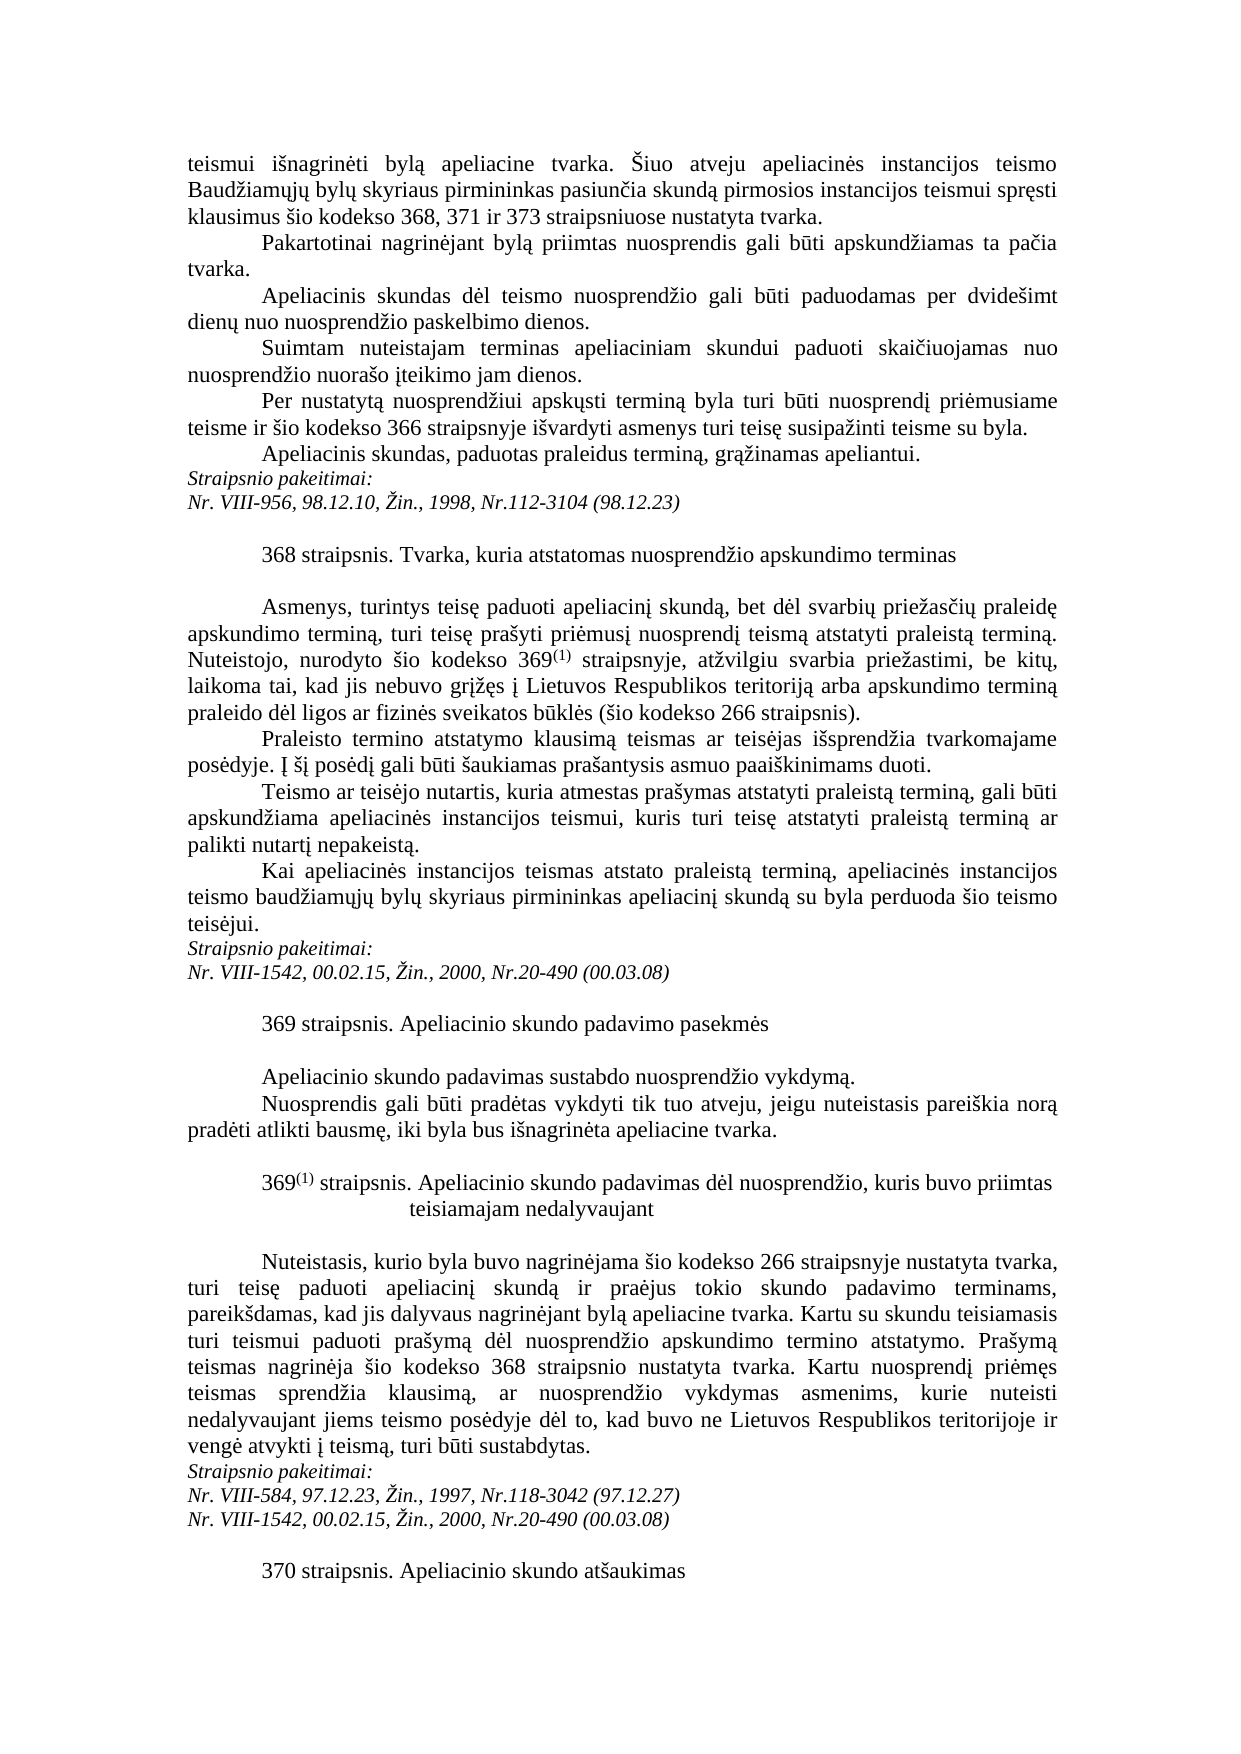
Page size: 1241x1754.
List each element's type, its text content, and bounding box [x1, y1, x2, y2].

text Per nustatytą nuosprendžiui apskųsti terminą byla turi būti nuosprendį priėmusiame teisme ir šio kodekso 366 straipsnyje išvardyti asmenys turi teisę susipažinti teisme su byla. [187, 387, 1059, 440]
text 368 straipsnis. Tvarka, kuria atstatomas nuosprendžio apskundimo terminas [187, 541, 1059, 567]
text Nr. VIII-1542, 00.02.15, Žin., 2000, Nr.20-490 (00.03.08) [187, 1507, 1059, 1531]
text 369 straipsnis. Apeliacinio skundo padavimo pasekmės [187, 1011, 1059, 1037]
text Nr. VIII-1542, 00.02.15, Žin., 2000, Nr.20-490 (00.03.08) [187, 960, 1059, 984]
text teisiamajam nedalyvaujant [409, 1195, 1059, 1221]
text teismui išnagrinėti bylą apeliacine tvarka. Šiuo atveju apeliacinės instancijos teismo Baudžiamųjų bylų skyriaus pirmininkas pasiunčia skundą pirmosios instancijos teismui spręsti klausimus šio kodekso 368, 371 ir 373 straipsniuose nustatyta tvarka. [187, 150, 1059, 229]
text Straipsnio pakeitimai: [187, 1458, 1059, 1483]
text Teismo ar teisėjo nutartis, kuria atmestas prašymas atstatyti praleistą terminą, gali būti apskundžiama apeliacinės instancijos teismui, kuris turi teisę atstatyti praleistą terminą ar palikti nutartį nepakeistą. [187, 778, 1059, 857]
text Asmenys, turintys teisę paduoti apeliacinį skundą, bet dėl svarbių priežasčių praleidę apskundimo terminą, turi teisę prašyti priėmusį nuosprendį teismą atstatyti praleistą terminą. Nuteistojo, nurodyto šio kodekso 369(1) straipsnyje, atžvilgiu svarbia priežastimi, be kitų, laikoma tai, kad jis nebuvo grįžęs į Lietuvos Respublikos teritoriją arba apskundimo terminą praleido dėl ligos ar fizinės sveikatos būklės (šio kodekso 266 straipsnis). [187, 593, 1059, 725]
text Straipsnio pakeitimai: [187, 466, 1059, 490]
text Straipsnio pakeitimai: [187, 936, 1059, 960]
text Nuosprendis gali būti pradėtas vykdyti tik tuo atveju, jeigu nuteistasis pareiškia norą pradėti atlikti bausmę, iki byla bus išnagrinėta apeliacine tvarka. [187, 1089, 1059, 1142]
text 369(1) straipsnis. Apeliacinio skundo padavimas dėl nuosprendžio, kuris buvo priimtas [261, 1169, 1059, 1195]
text Apeliacinio skundo padavimas sustabdo nuosprendžio vykdymą. [187, 1063, 1059, 1089]
text 370 straipsnis. Apeliacinio skundo atšaukimas [187, 1557, 1059, 1583]
text Pakartotinai nagrinėjant bylą priimtas nuosprendis gali būti apskundžiamas ta pačia tvarka. [187, 229, 1059, 282]
text Kai apeliacinės instancijos teismas atstato praleistą terminą, apeliacinės instancijos teismo baudžiamųjų bylų skyriaus pirmininkas apeliacinį skundą su byla perduoda šio teismo teisėjui. [187, 857, 1059, 936]
text Apeliacinis skundas dėl teismo nuosprendžio gali būti paduodamas per dvidešimt dienų nuo nuosprendžio paskelbimo dienos. [187, 282, 1059, 334]
text Praleisto termino atstatymo klausimą teismas ar teisėjas išsprendžia tvarkomajame posėdyje. Į šį posėdį gali būti šaukiamas prašantysis asmuo paaiškinimams duoti. [187, 725, 1059, 778]
text Nr. VIII-956, 98.12.10, Žin., 1998, Nr.112-3104 (98.12.23) [187, 490, 1059, 514]
text Suimtam nuteistajam terminas apeliaciniam skundui paduoti skaičiuojamas nuo nuosprendžio nuorašo įteikimo jam dienos. [187, 334, 1059, 387]
text Nuteistasis, kurio byla buvo nagrinėjama šio kodekso 266 straipsnyje nustatyta tvarka, turi teisę paduoti apeliacinį skundą ir praėjus tokio skundo padavimo terminams, pareikšdamas, kad jis dalyvaus nagrinėjant bylą apeliacine tvarka. Kartu su skundu teisiamasis turi teismui paduoti prašymą dėl nuosprendžio apskundimo termino atstatymo. Prašymą teismas nagrinėja šio kodekso 368 straipsnio nustatyta tvarka. Kartu nuosprendį priėmęs teismas sprendžia klausimą, ar nuosprendžio vykdymas asmenims, kurie nuteisti nedalyvaujant jiems teismo posėdyje dėl to, kad buvo ne Lietuvos Respublikos teritorijoje ir vengė atvykti į teismą, turi būti sustabdytas. [187, 1248, 1059, 1458]
text Apeliacinis skundas, paduotas praleidus terminą, grąžinamas apeliantui. [187, 440, 1059, 466]
text Nr. VIII-584, 97.12.23, Žin., 1997, Nr.118-3042 (97.12.27) [187, 1483, 1059, 1507]
